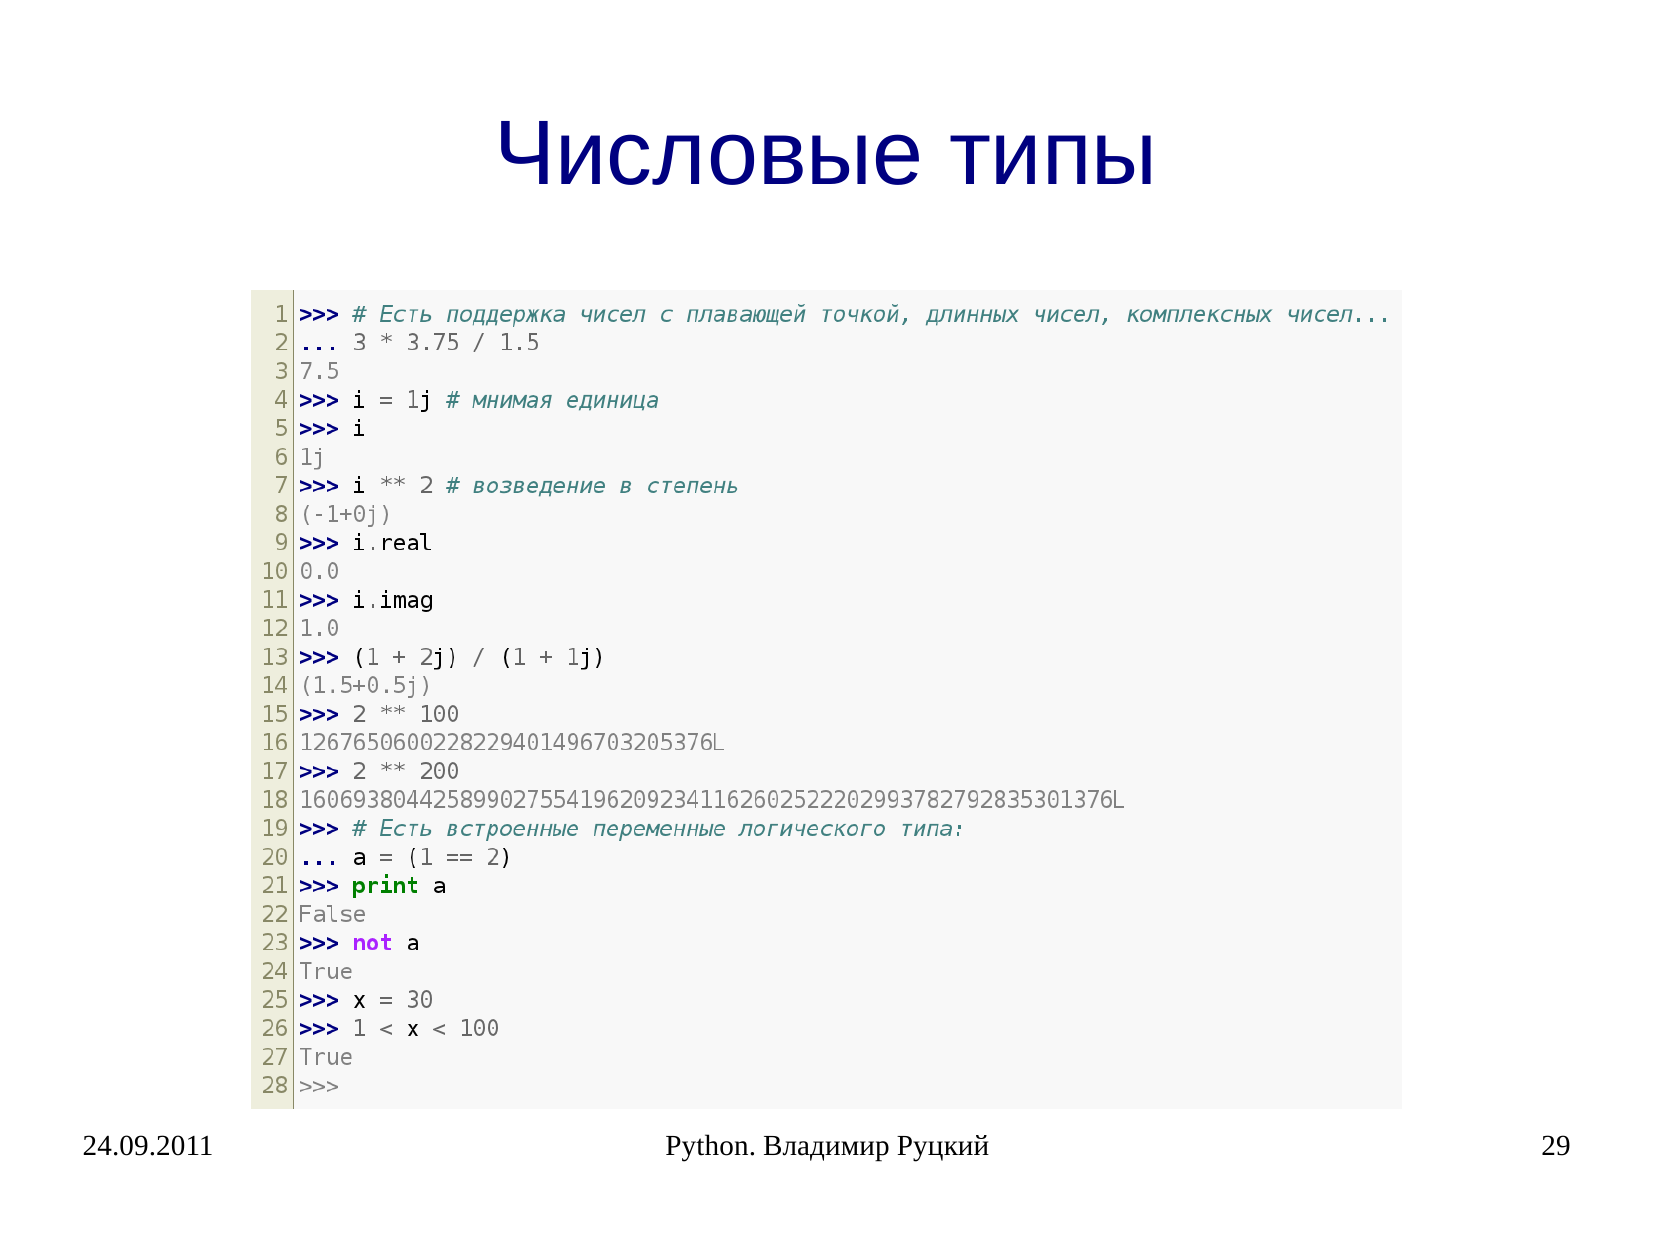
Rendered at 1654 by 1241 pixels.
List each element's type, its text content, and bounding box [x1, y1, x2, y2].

title Числовые типы [82, 49, 1571, 257]
picture [251, 290, 1402, 1109]
